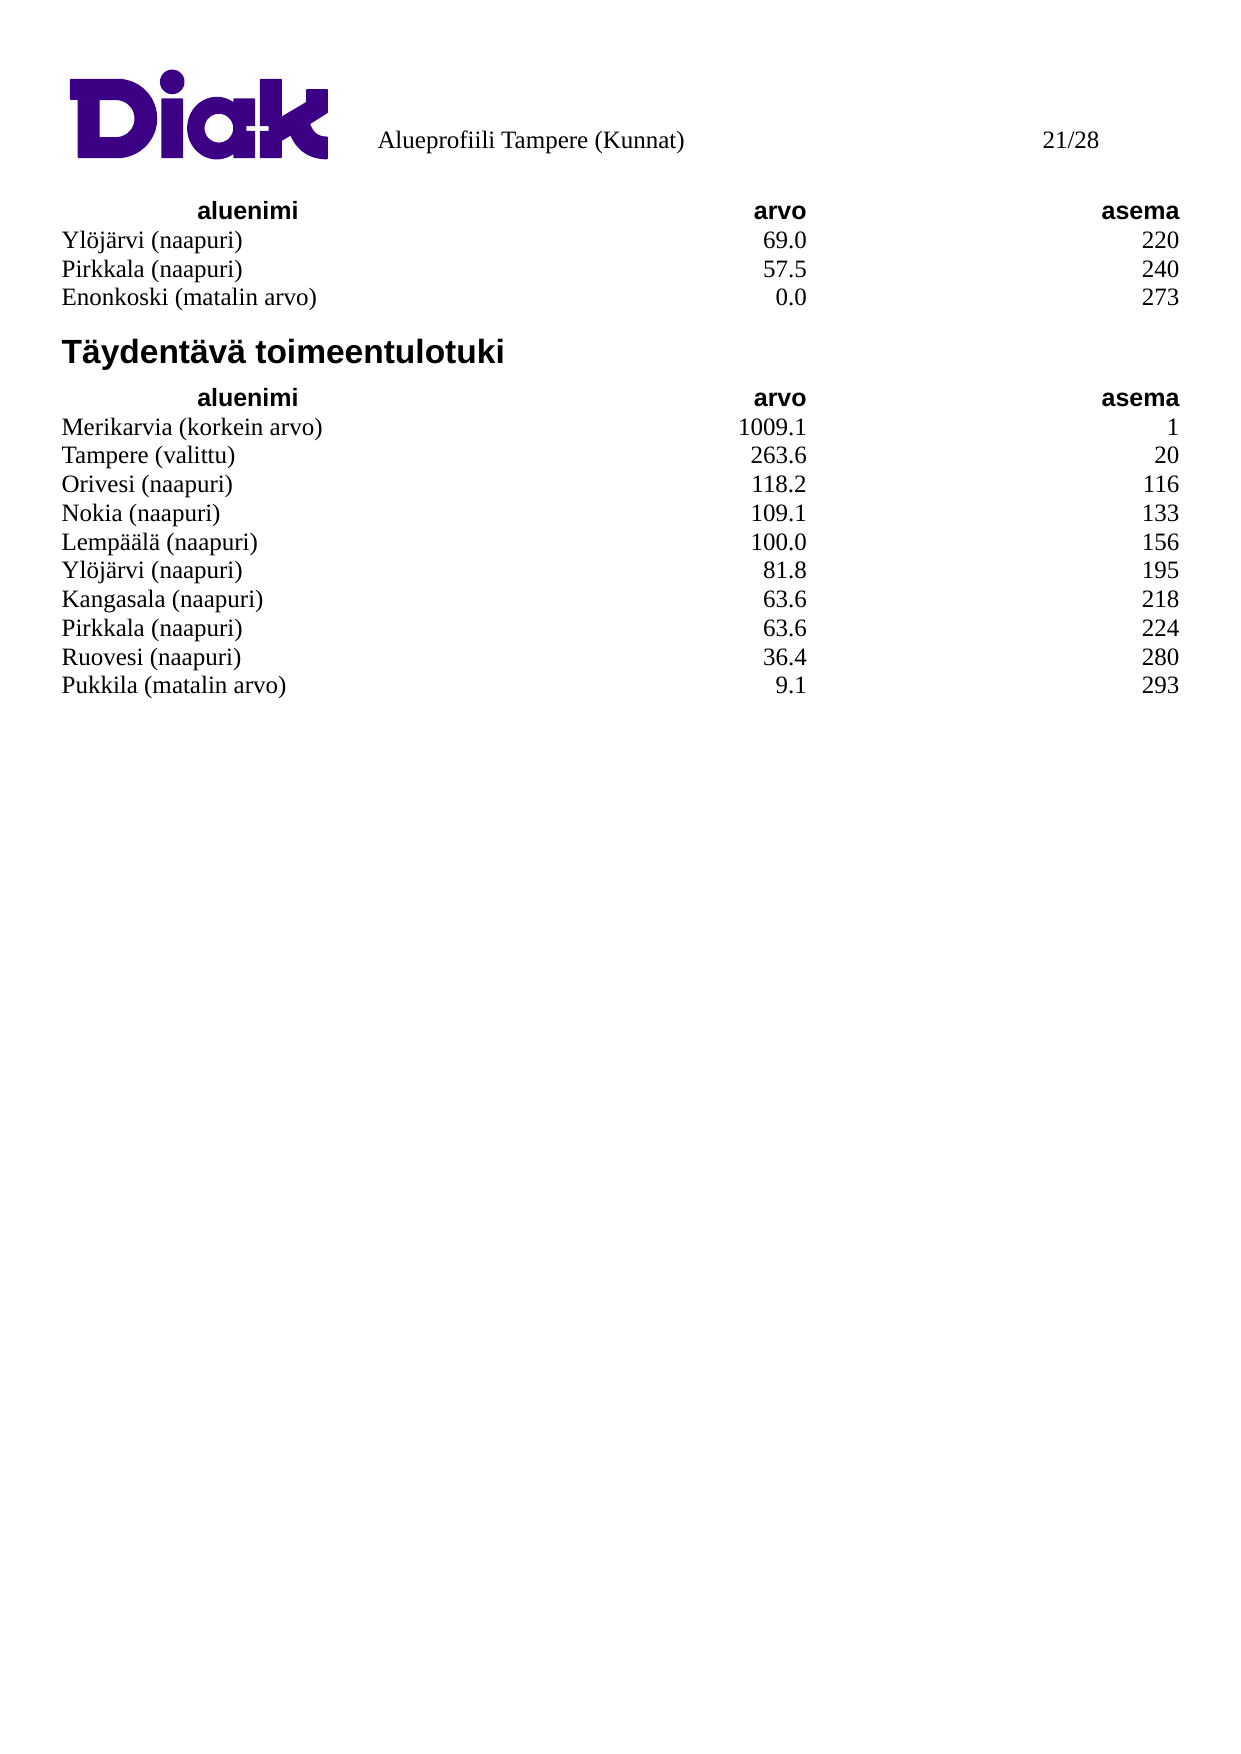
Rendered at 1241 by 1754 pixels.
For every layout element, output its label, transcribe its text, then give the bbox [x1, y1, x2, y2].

table_header aluenimi [61, 196, 434, 225]
table_cell Merikarvia (korkein arvo) [61, 412, 434, 441]
table_cell Ylöjärvi (naapuri) [61, 556, 434, 584]
table_cell 1009.1 [434, 412, 806, 441]
table_header arvo [434, 196, 806, 225]
table_cell Pirkkala (naapuri) [61, 254, 434, 282]
table_cell Pukkila (matalin arvo) [61, 671, 434, 699]
table_cell Ruovesi (naapuri) [61, 642, 434, 671]
table_cell 63.6 [434, 584, 806, 613]
table_cell Enonkoski (matalin arvo) [61, 283, 434, 311]
table_header aluenimi [61, 383, 434, 412]
table_cell 9.1 [434, 671, 806, 699]
table_cell 293 [806, 671, 1179, 699]
table_cell 220 [806, 225, 1179, 254]
table_cell 36.4 [434, 642, 806, 671]
table_cell 195 [806, 556, 1179, 584]
table_cell 69.0 [434, 225, 806, 254]
table_cell 118.2 [434, 469, 806, 498]
table_cell 156 [806, 527, 1179, 556]
subtitle Täydentävä toimeentulotuki [61, 332, 1179, 371]
table_cell Nokia (naapuri) [61, 498, 434, 527]
table_cell 280 [806, 642, 1179, 671]
table_cell 109.1 [434, 498, 806, 527]
table_cell Orivesi (naapuri) [61, 469, 434, 498]
table_cell 0.0 [434, 283, 806, 311]
table_cell Ylöjärvi (naapuri) [61, 225, 434, 254]
table_cell 20 [806, 441, 1179, 469]
table_cell 63.6 [434, 613, 806, 642]
table_cell Tampere (valittu) [61, 441, 434, 469]
table_cell 116 [806, 469, 1179, 498]
table_cell Pirkkala (naapuri) [61, 613, 434, 642]
table_cell 81.8 [434, 556, 806, 584]
table_cell 1 [806, 412, 1179, 441]
table_cell Lempäälä (naapuri) [61, 527, 434, 556]
table_cell 100.0 [434, 527, 806, 556]
table_header arvo [434, 383, 806, 412]
table_cell 133 [806, 498, 1179, 527]
table_cell 224 [806, 613, 1179, 642]
table_header asema [806, 196, 1179, 225]
table_cell Kangasala (naapuri) [61, 584, 434, 613]
table_cell 57.5 [434, 254, 806, 282]
table_cell 263.6 [434, 441, 806, 469]
table_cell 218 [806, 584, 1179, 613]
table_cell 273 [806, 283, 1179, 311]
table_header asema [806, 383, 1179, 412]
table_cell 240 [806, 254, 1179, 282]
